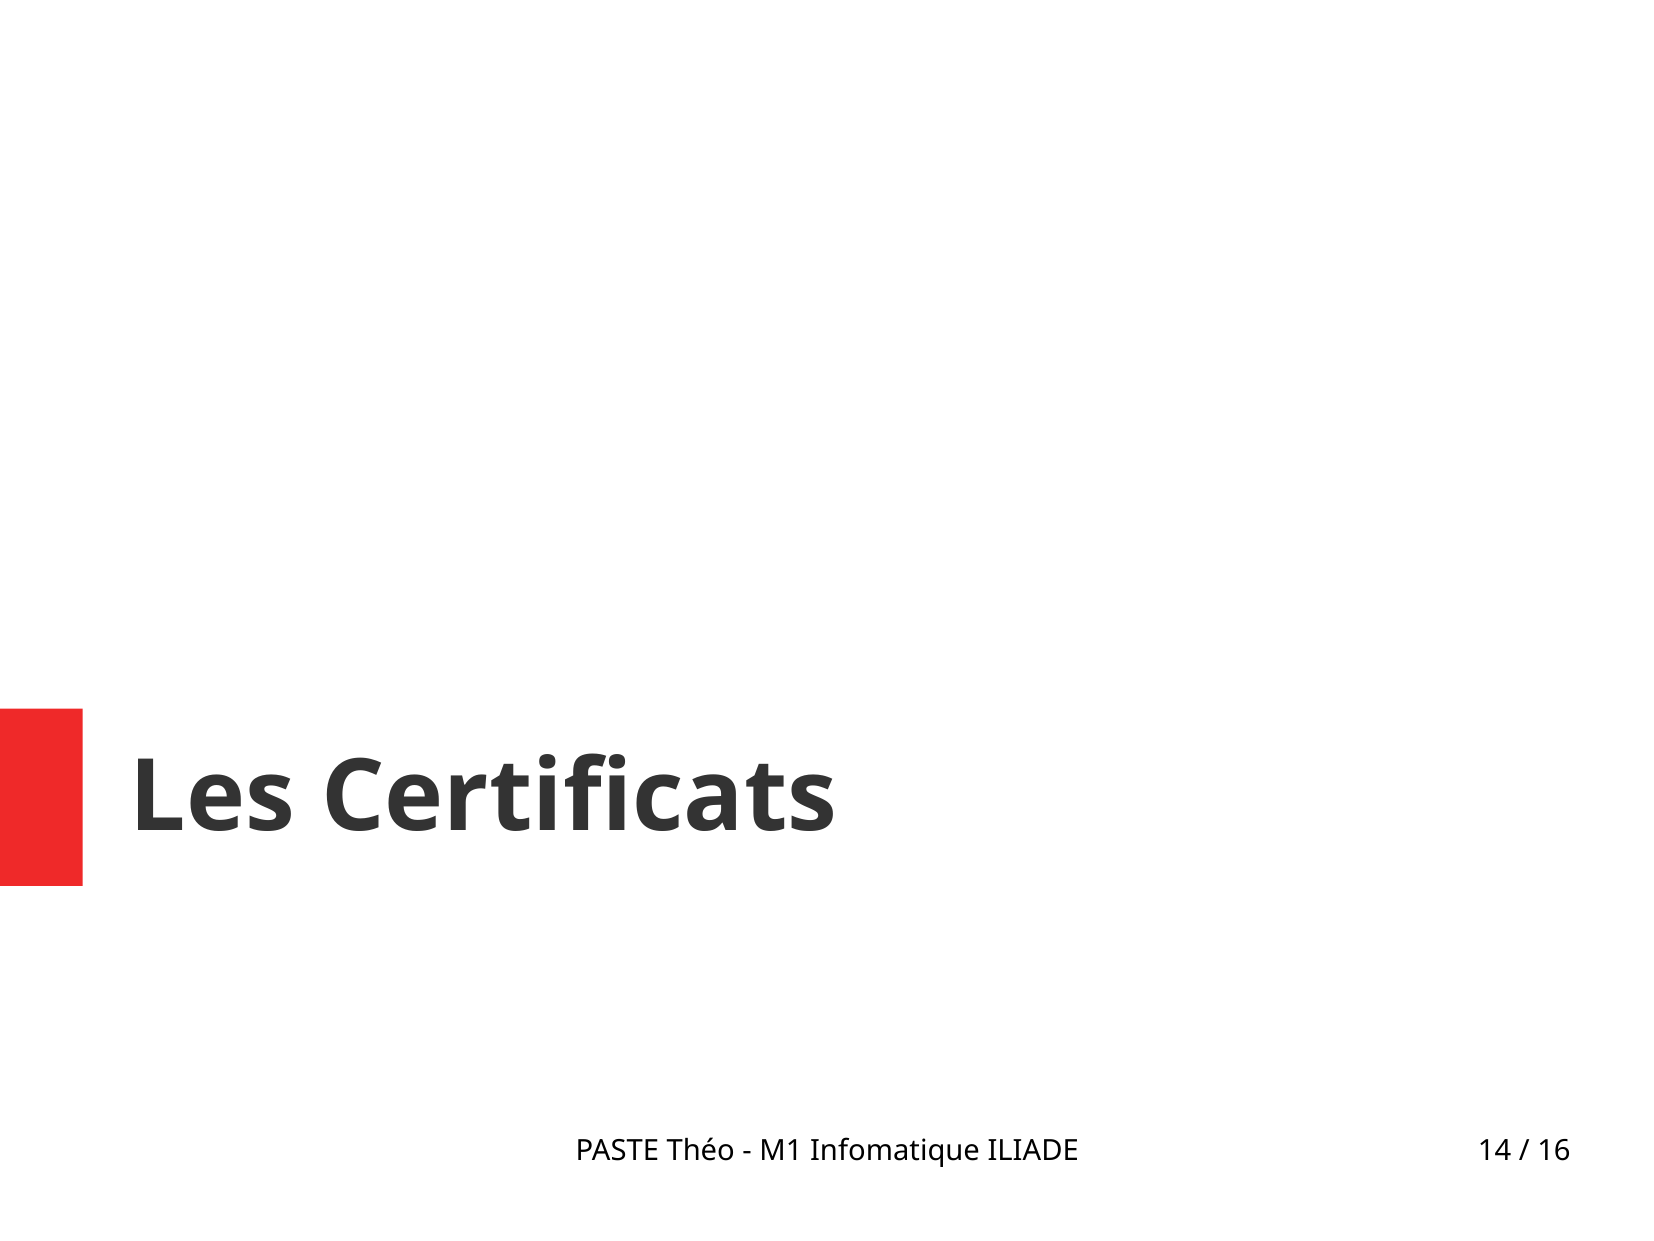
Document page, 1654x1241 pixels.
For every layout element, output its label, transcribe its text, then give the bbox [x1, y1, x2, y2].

title Les Certificats [129, 673, 1536, 910]
